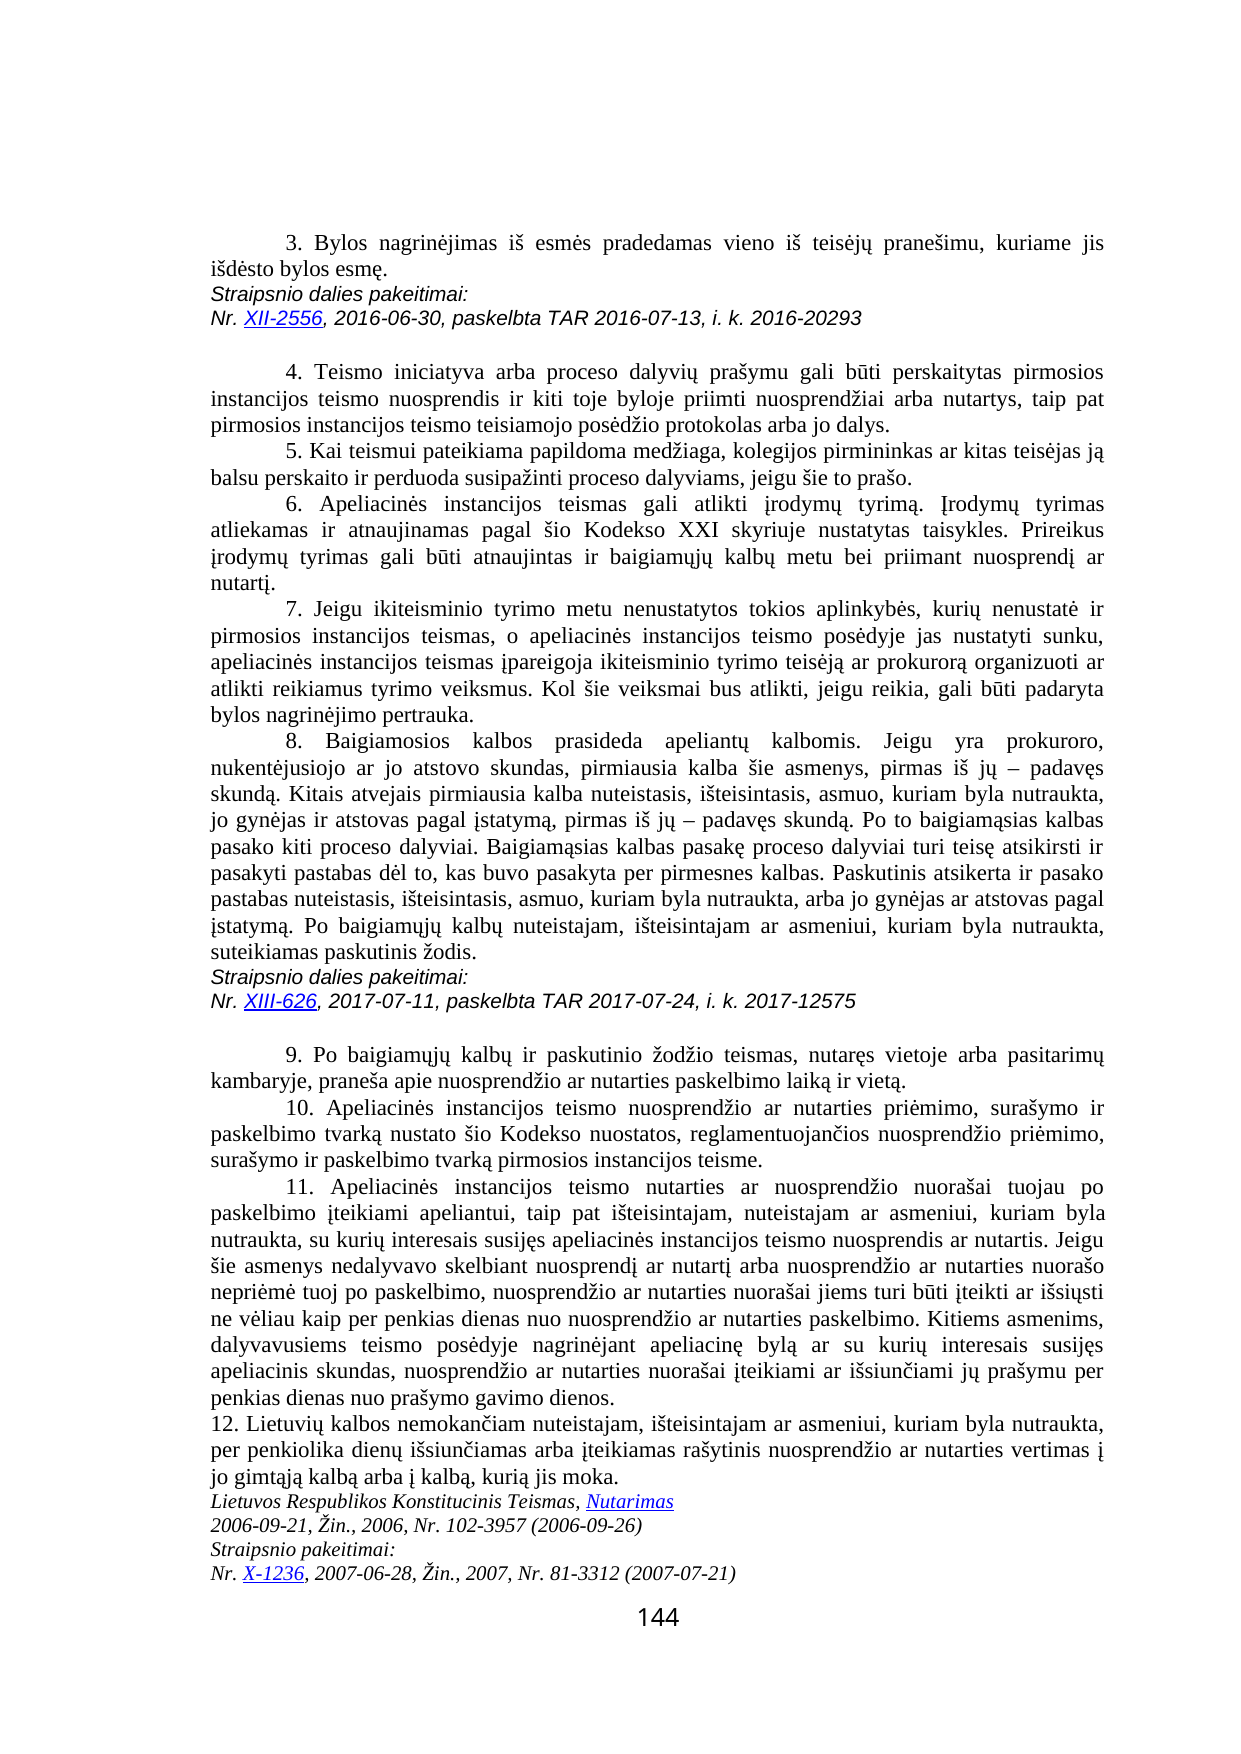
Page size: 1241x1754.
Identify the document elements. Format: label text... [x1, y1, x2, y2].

text Straipsnio pakeitimai: [210, 1537, 1105, 1561]
text 8. Baigiamosios kalbos prasideda apeliantų kalbomis. Jeigu yra prokuroro, nukentėjusiojo ar jo atstovo skundas, pirmiausia kalba šie asmenys, pirmas iš jų – padavęs skundą. Kitais atvejais pirmiausia kalba nuteistasis, išteisintasis, asmuo, kuriam byla nutraukta, jo gynėjas ir atstovas pagal įstatymą, pirmas iš jų – padavęs skundą. Po to baigiamąsias kalbas pasako kiti proceso dalyviai. Baigiamąsias kalbas pasakę proceso dalyviai turi teisę atsikirsti ir pasakyti pastabas dėl to, kas buvo pasakyta per pirmesnes kalbas. Paskutinis atsikerta ir pasako pastabas nuteistasis, išteisintasis, asmuo, kuriam byla nutraukta, arba jo gynėjas ar atstovas pagal įstatymą. Po baigiamųjų kalbų nuteistajam, išteisintajam ar asmeniui, kuriam byla nutraukta, suteikiamas paskutinis žodis. [210, 727, 1105, 964]
text 3. Bylos nagrinėjimas iš esmės pradedamas vieno iš teisėjų pranešimu, kuriame jis išdėsto bylos esmę. [210, 229, 1105, 282]
text 11. Apeliacinės instancijos teismo nutarties ar nuosprendžio nuorašai tuojau po paskelbimo įteikiami apeliantui, taip pat išteisintajam, nuteistajam ar asmeniui, kuriam byla nutraukta, su kurių interesais susijęs apeliacinės instancijos teismo nuosprendis ar nutartis. Jeigu šie asmenys nedalyvavo skelbiant nuosprendį ar nutartį arba nuosprendžio ar nutarties nuorašo nepriėmė tuoj po paskelbimo, nuosprendžio ar nutarties nuorašai jiems turi būti įteikti ar išsiųsti ne vėliau kaip per penkias dienas nuo nuosprendžio ar nutarties paskelbimo. Kitiems asmenims, dalyvavusiems teismo posėdyje nagrinėjant apeliacinę bylą ar su kurių interesais susijęs apeliacinis skundas, nuosprendžio ar nutarties nuorašai įteikiami ar išsiunčiami jų prašymu per penkias dienas nuo prašymo gavimo dienos. [210, 1173, 1105, 1410]
text 12. Lietuvių kalbos nemokančiam nuteistajam, išteisintajam ar asmeniui, kuriam byla nutraukta, per penkiolika dienų išsiunčiamas arba įteikiamas rašytinis nuosprendžio ar nutarties vertimas į jo gimtąją kalbą arba į kalbą, kurią jis moka. [210, 1410, 1105, 1489]
text 10. Apeliacinės instancijos teismo nuosprendžio ar nutarties priėmimo, surašymo ir paskelbimo tvarką nustato šio Kodekso nuostatos, reglamentuojančios nuosprendžio priėmimo, surašymo ir paskelbimo tvarką pirmosios instancijos teisme. [210, 1094, 1105, 1173]
text Nr. X-1236, 2007-06-28, Žin., 2007, Nr. 81-3312 (2007-07-21) [210, 1561, 1105, 1585]
text 5. Kai teismui pateikiama papildoma medžiaga, kolegijos pirmininkas ar kitas teisėjas ją balsu perskaito ir perduoda susipažinti proceso dalyviams, jeigu šie to prašo. [210, 437, 1105, 490]
text Straipsnio dalies pakeitimai: [210, 964, 1105, 988]
text 2006-09-21, Žin., 2006, Nr. 102-3957 (2006-09-26) [210, 1513, 1105, 1537]
text 9. Po baigiamųjų kalbų ir paskutinio žodžio teismas, nutaręs vietoje arba pasitarimų kambaryje, praneša apie nuosprendžio ar nutarties paskelbimo laiką ir vietą. [210, 1041, 1105, 1094]
text 4. Teismo iniciatyva arba proceso dalyvių prašymu gali būti perskaitytas pirmosios instancijos teismo nuosprendis ir kiti toje byloje priimti nuosprendžiai arba nutartys, taip pat pirmosios instancijos teismo teisiamojo posėdžio protokolas arba jo dalys. [210, 358, 1105, 437]
text Lietuvos Respublikos Konstitucinis Teismas, Nutarimas [210, 1489, 1105, 1513]
text Nr. XIII-626, 2017-07-11, paskelbta TAR 2017-07-24, i. k. 2017-12575 [210, 988, 1105, 1012]
text 7. Jeigu ikiteisminio tyrimo metu nenustatytos tokios aplinkybės, kurių nenustatė ir pirmosios instancijos teismas, o apeliacinės instancijos teismo posėdyje jas nustatyti sunku, apeliacinės instancijos teismas įpareigoja ikiteisminio tyrimo teisėją ar prokurorą organizuoti ar atlikti reikiamus tyrimo veiksmus. Kol šie veiksmai bus atlikti, jeigu reikia, gali būti padaryta bylos nagrinėjimo pertrauka. [210, 596, 1105, 727]
text Straipsnio dalies pakeitimai: [210, 282, 1105, 306]
text 6. Apeliacinės instancijos teismas gali atlikti įrodymų tyrimą. Įrodymų tyrimas atliekamas ir atnaujinamas pagal šio Kodekso XXI skyriuje nustatytas taisykles. Prireikus įrodymų tyrimas gali būti atnaujintas ir baigiamųjų kalbų metu bei priimant nuosprendį ar nutartį. [210, 490, 1105, 596]
text Nr. XII-2556, 2016-06-30, paskelbta TAR 2016-07-13, i. k. 2016-20293 [210, 306, 1105, 329]
